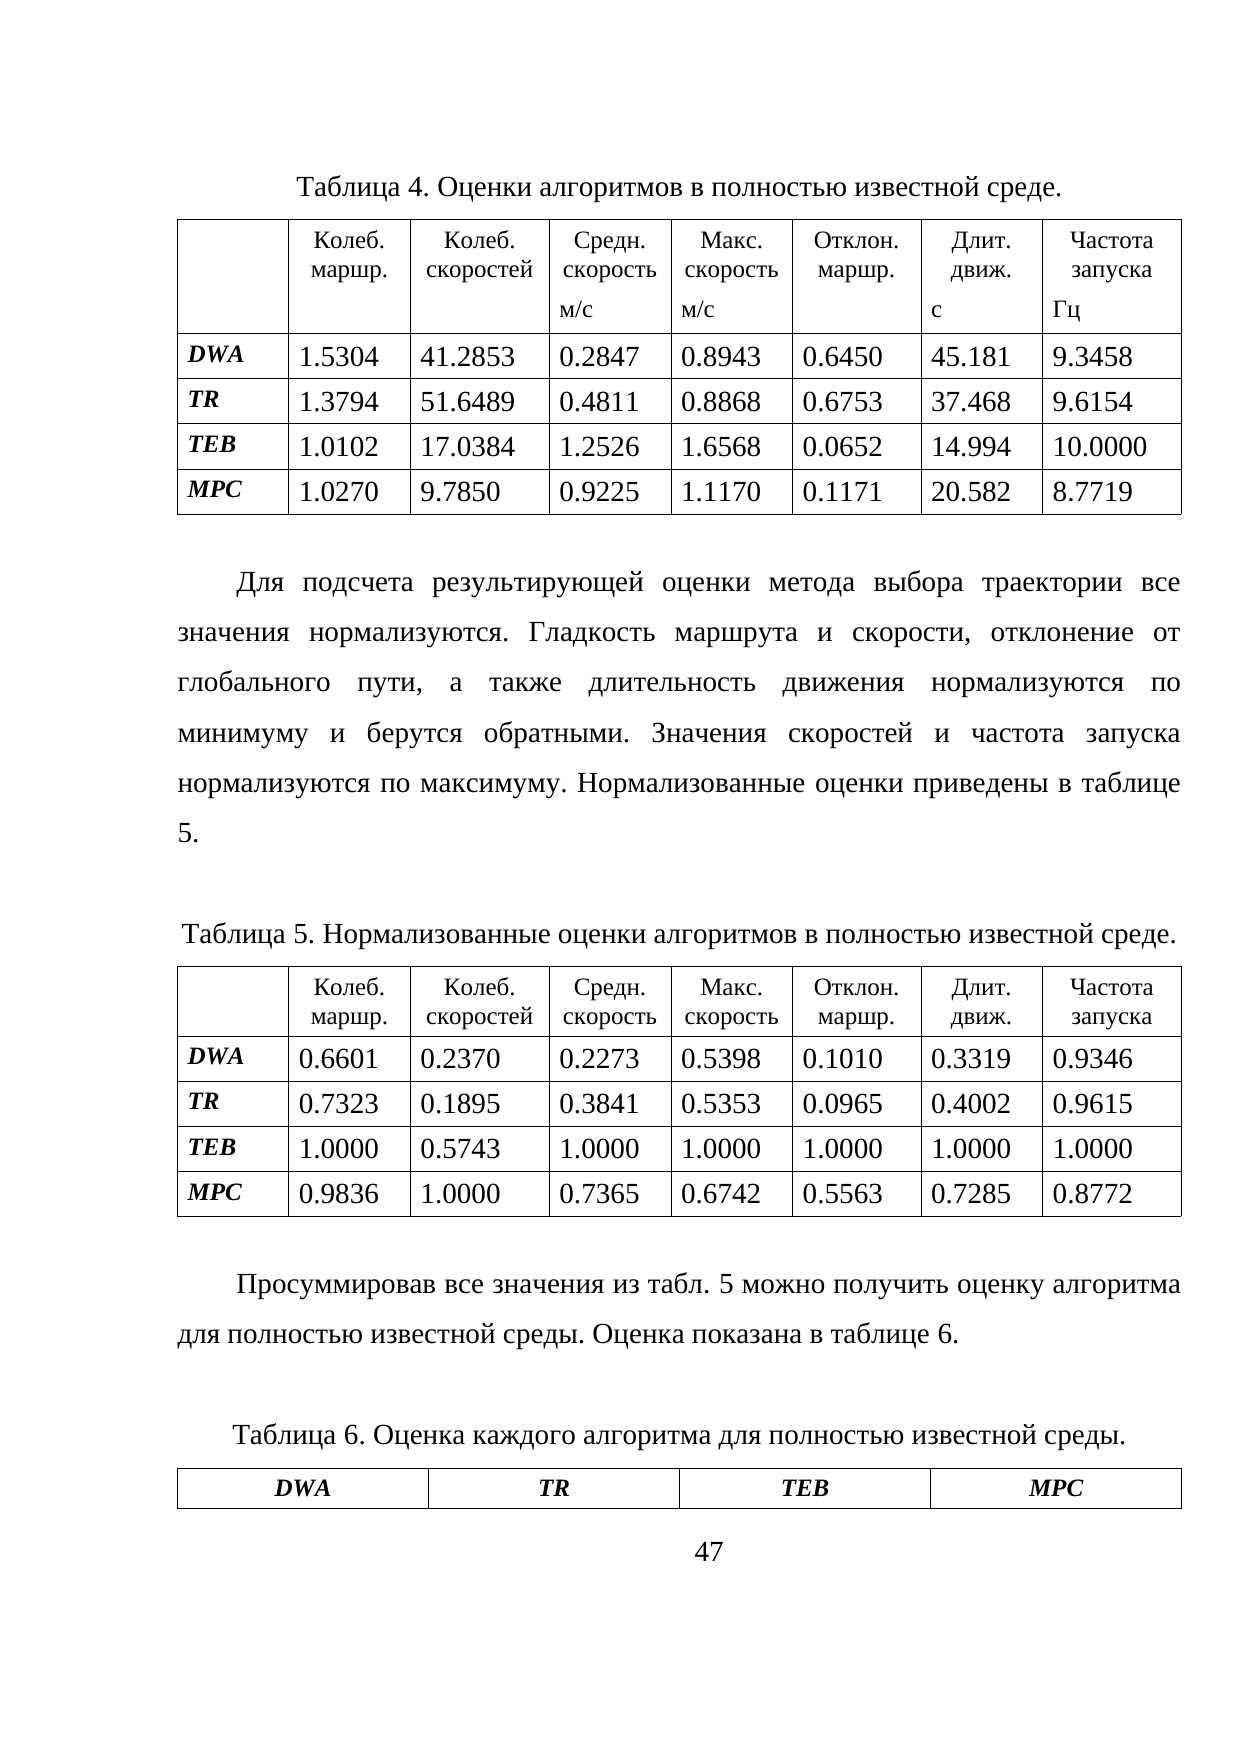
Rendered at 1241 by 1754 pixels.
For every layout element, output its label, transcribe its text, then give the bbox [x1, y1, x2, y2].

table_header Средн. скорость [550, 220, 671, 288]
table_cell 1.0000 [793, 1127, 921, 1171]
table_header MPC [931, 1469, 1181, 1508]
table_header Макс. скорость [672, 220, 792, 288]
table_cell 0.6742 [672, 1172, 792, 1216]
table_cell 37.468 [922, 379, 1042, 423]
table_cell [793, 288, 921, 333]
table_cell 0.8943 [672, 334, 792, 378]
table_cell 1.0000 [1043, 1127, 1181, 1171]
table_header Длит. движ. [922, 220, 1042, 288]
table_cell 0.5743 [411, 1127, 549, 1171]
table_cell 14.994 [922, 424, 1042, 468]
table_cell 0.6753 [793, 379, 921, 423]
table_cell 0.5398 [672, 1037, 792, 1081]
text Таблица 6. Оценка каждого алгоритма для полностью известной среды. [177, 1417, 1181, 1451]
table_cell 1.1170 [672, 470, 792, 513]
table_header Колеб. скоростей [411, 967, 549, 1036]
table_cell 0.5563 [793, 1172, 921, 1216]
table_cell 1.0000 [289, 1127, 410, 1171]
table_cell TR [178, 379, 288, 423]
table_header Отклон. маршр. [793, 220, 921, 288]
table_header Колеб. маршр. [289, 967, 410, 1036]
table_cell 0.4811 [550, 379, 671, 423]
table_cell 1.0000 [672, 1127, 792, 1171]
table_cell 0.2370 [411, 1037, 549, 1081]
table_header [178, 220, 288, 288]
table_cell DWA [178, 334, 288, 378]
table_cell 0.7323 [289, 1082, 410, 1126]
table_header Частота запуска [1043, 967, 1181, 1036]
table_cell с [922, 288, 1042, 333]
text Таблица 5. Нормализованные оценки алгоритмов в полностью известной среде. [177, 916, 1181, 950]
table_cell 0.3319 [922, 1037, 1042, 1081]
table_cell 0.3841 [550, 1082, 671, 1126]
table_cell 0.8868 [672, 379, 792, 423]
table_cell 0.0652 [793, 424, 921, 468]
table_cell 0.0965 [793, 1082, 921, 1126]
table_cell MPC [178, 1172, 288, 1216]
table_cell 9.3458 [1043, 334, 1181, 378]
table_cell 1.6568 [672, 424, 792, 468]
table_header Средн. скорость [550, 967, 671, 1036]
table_cell 17.0384 [411, 424, 549, 468]
table_cell 1.5304 [289, 334, 410, 378]
table_header Колеб. маршр. [289, 220, 410, 288]
table_header Длит. движ. [922, 967, 1042, 1036]
table_cell 0.7365 [550, 1172, 671, 1216]
table_header Макс. скорость [672, 967, 792, 1036]
table_cell 8.7719 [1043, 470, 1181, 513]
table_cell 1.2526 [550, 424, 671, 468]
table_cell 45.181 [922, 334, 1042, 378]
table_cell 0.5353 [672, 1082, 792, 1126]
text Таблица 4. Оценки алгоритмов в полностью известной среде. [177, 169, 1181, 202]
table_cell 1.0102 [289, 424, 410, 468]
table_cell 0.1171 [793, 470, 921, 513]
text Для подсчета результирующей оценки метода выбора траектории все значения нормализуются. Гладкость маршрута и скорости, отклонение от глобального пути, а также длительность движения нормализуются по минимуму и берутся обратными. Значения скоростей и частота запуска нормализуются по максимуму. Нормализованные оценки приведены в таблице 5. [177, 564, 1181, 849]
text Просуммировав все значения из табл. 5 можно получить оценку алгоритма для полностью известной среды. Оценка показана в таблице 6. [177, 1266, 1181, 1350]
table_cell м/с [672, 288, 792, 333]
table_cell 0.2273 [550, 1037, 671, 1081]
table_cell TEB [178, 1127, 288, 1171]
table_header DWA [178, 1469, 428, 1508]
table_cell 1.0000 [550, 1127, 671, 1171]
table_cell м/с [550, 288, 671, 333]
table_header TR [429, 1469, 679, 1508]
table_cell TEB [178, 424, 288, 468]
table_cell 41.2853 [411, 334, 549, 378]
table_cell 10.0000 [1043, 424, 1181, 468]
table_cell 0.4002 [922, 1082, 1042, 1126]
table_cell 0.6450 [793, 334, 921, 378]
table_cell [178, 288, 288, 333]
table_cell 9.7850 [411, 470, 549, 513]
table_cell 0.2847 [550, 334, 671, 378]
table_cell 0.8772 [1043, 1172, 1181, 1216]
table_cell 0.9836 [289, 1172, 410, 1216]
table_header Колеб. скоростей [411, 220, 549, 288]
table_cell TR [178, 1082, 288, 1126]
table_cell MPC [178, 470, 288, 513]
table_header Частота запуска [1043, 220, 1181, 288]
table_cell 9.6154 [1043, 379, 1181, 423]
table_header [178, 967, 288, 1036]
table_header TEB [680, 1469, 930, 1508]
table_cell 0.9615 [1043, 1082, 1181, 1126]
table_cell [289, 288, 410, 333]
table_cell 1.0000 [922, 1127, 1042, 1171]
table_header Отклон. маршр. [793, 967, 921, 1036]
table_cell 0.9225 [550, 470, 671, 513]
table_cell 0.6601 [289, 1037, 410, 1081]
table_cell Гц [1043, 288, 1181, 333]
table_cell 1.0000 [411, 1172, 549, 1216]
table_cell DWA [178, 1037, 288, 1081]
table_cell 0.1895 [411, 1082, 549, 1126]
table_cell 51.6489 [411, 379, 549, 423]
table_cell 0.9346 [1043, 1037, 1181, 1081]
table_cell 1.0270 [289, 470, 410, 513]
table_cell 20.582 [922, 470, 1042, 513]
table_cell 0.1010 [793, 1037, 921, 1081]
table_cell 1.3794 [289, 379, 410, 423]
table_cell [411, 288, 549, 333]
table_cell 0.7285 [922, 1172, 1042, 1216]
